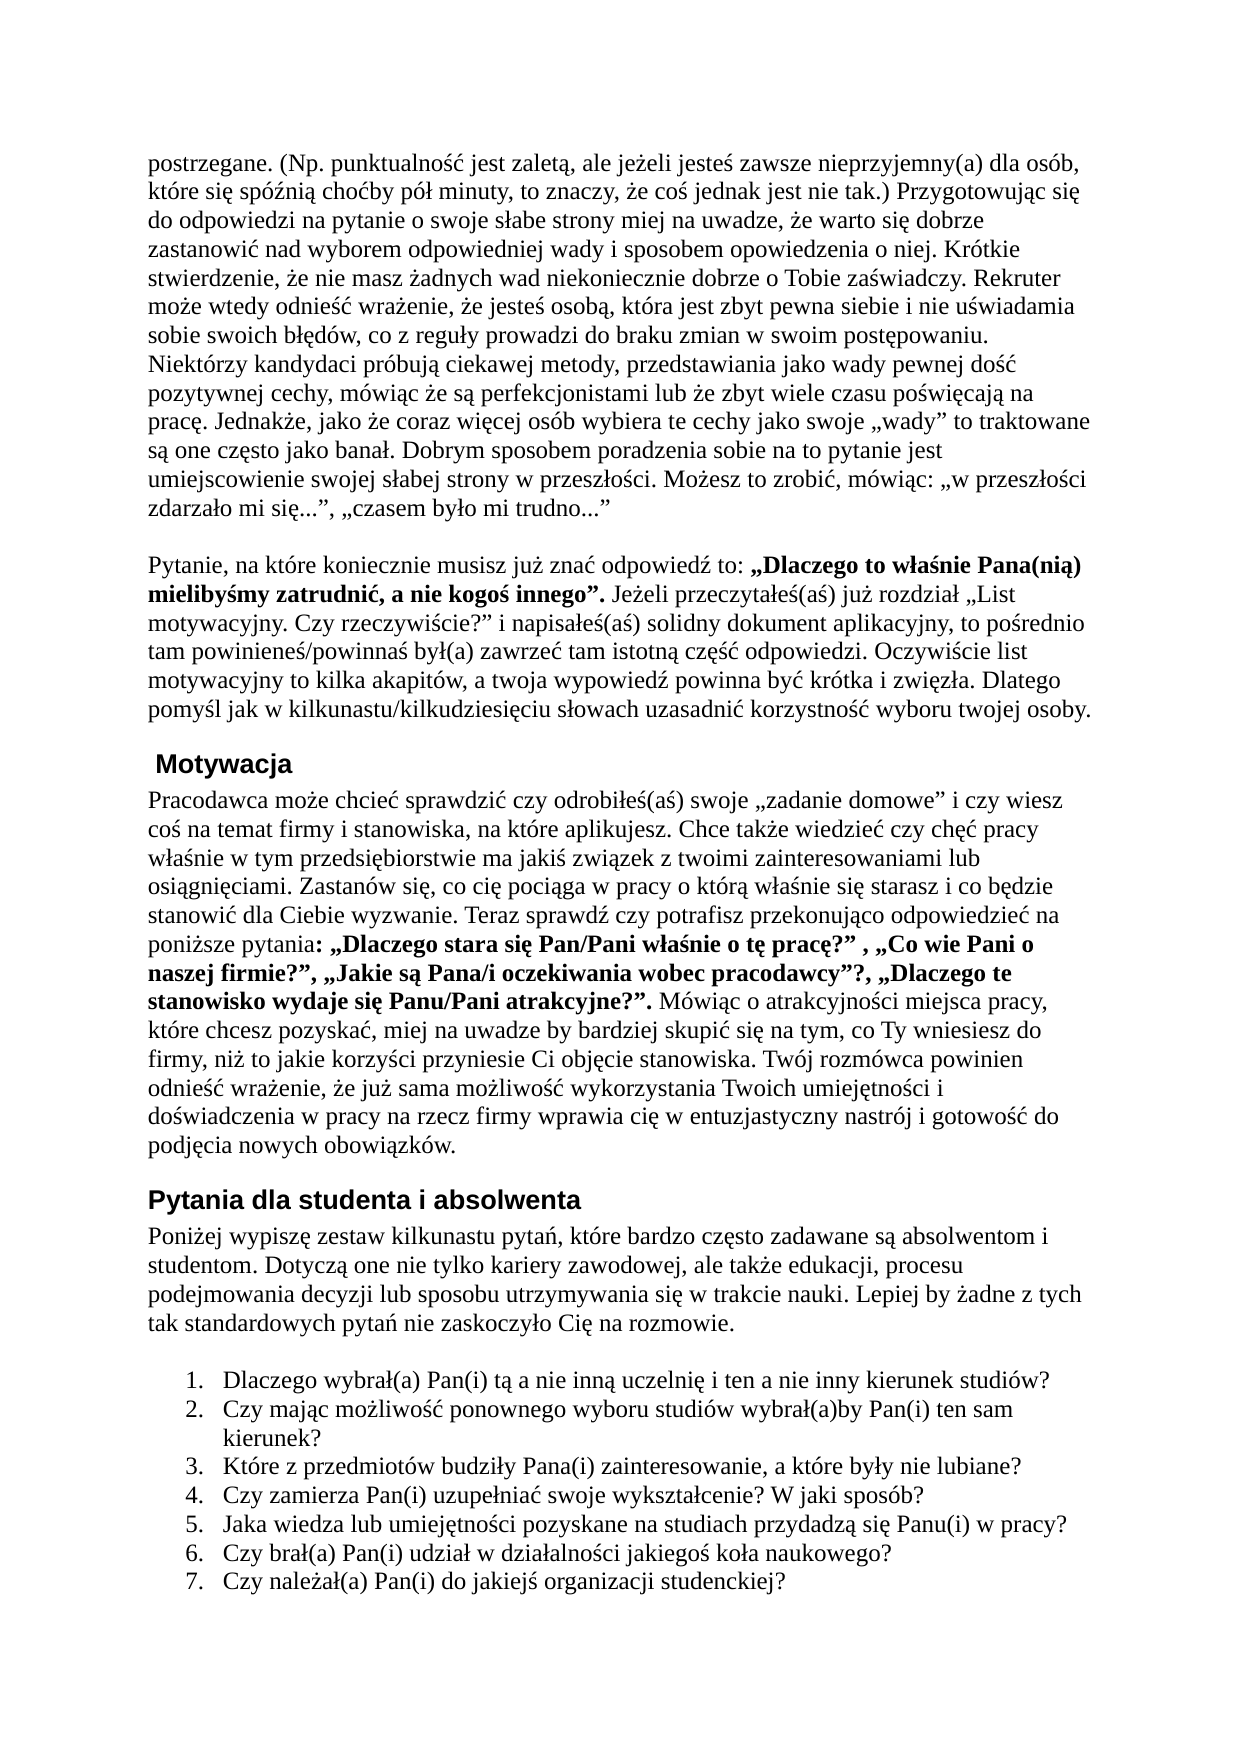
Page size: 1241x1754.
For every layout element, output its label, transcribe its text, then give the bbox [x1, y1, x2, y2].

text postrzegane. (Np. punktualność jest zaletą, ale jeżeli jesteś zawsze nieprzyjemny(a) dla osób, które się spóźnią choćby pół minuty, to znaczy, że coś jednak jest nie tak.) Przygotowując się do odpowiedzi na pytanie o swoje słabe strony miej na uwadze, że warto się dobrze zastanowić nad wyborem odpowiedniej wady i sposobem opowiedzenia o niej. Krótkie stwierdzenie, że nie masz żadnych wad niekoniecznie dobrze o Tobie zaświadczy. Rekruter może wtedy odnieść wrażenie, że jesteś osobą, która jest zbyt pewna siebie i nie uświadamia sobie swoich błędów, co z reguły prowadzi do braku zmian w swoim postępowaniu. Niektórzy kandydaci próbują ciekawej metody, przedstawiania jako wady pewnej dość pozytywnej cechy, mówiąc że są perfekcjonistami lub że zbyt wiele czasu poświęcają na pracę. Jednakże, jako że coraz więcej osób wybiera te cechy jako swoje „wady” to traktowane są one często jako banał. Dobrym sposobem poradzenia sobie na to pytanie jest umiejscowienie swojej słabej strony w przeszłości. Możesz to zrobić, mówiąc: „w przeszłości zdarzało mi się...”, „czasem było mi trudno...” [148, 148, 1093, 521]
subtitle Pytania dla studenta i absolwenta [148, 1184, 1093, 1215]
text Pracodawca może chcieć sprawdzić czy odrobiłeś(aś) swoje „zadanie domowe” i czy wiesz coś na temat firmy i stanowiska, na które aplikujesz. Chce także wiedzieć czy chęć pracy właśnie w tym przedsiębiorstwie ma jakiś związek z twoimi zainteresowaniami lub osiągnięciami. Zastanów się, co cię pociąga w pracy o którą właśnie się starasz i co będzie stanowić dla Ciebie wyzwanie. Teraz sprawdź czy potrafisz przekonująco odpowiedzieć na poniższe pytania: „Dlaczego stara się Pan/Pani właśnie o tę pracę?” , „Co wie Pani o naszej firmie?”, „Jakie są Pana/i oczekiwania wobec pracodawcy”?, „Dlaczego te stanowisko wydaje się Panu/Pani atrakcyjne?”. Mówiąc o atrakcyjności miejsca pracy, które chcesz pozyskać, miej na uwadze by bardziej skupić się na tym, co Ty wniesiesz do firmy, niż to jakie korzyści przyniesie Ci objęcie stanowiska. Twój rozmówca powinien odnieść wrażenie, że już sama możliwość wykorzystania Twoich umiejętności i doświadczenia w pracy na rzecz firmy wprawia cię w entuzjastyczny nastrój i gotowość do podjęcia nowych obowiązków. [148, 785, 1093, 1159]
subtitle Motywacja [148, 748, 1093, 779]
list Czy zamierza Pan(i) uzupełniać swoje wykształcenie? W jaki sposób? [185, 1480, 1093, 1509]
list Które z przedmiotów budziły Pana(i) zainteresowanie, a które były nie lubiane? [185, 1451, 1093, 1480]
list Czy mając możliwość ponownego wyboru studiów wybrał(a)by Pan(i) ten sam kierunek? [185, 1394, 1093, 1451]
list Dlaczego wybrał(a) Pan(i) tą a nie inną uczelnię i ten a nie inny kierunek studiów? [185, 1365, 1093, 1394]
text Poniżej wypiszę zestaw kilkunastu pytań, które bardzo często zadawane są absolwentom i studentom. Dotyczą one nie tylko kariery zawodowej, ale także edukacji, procesu podejmowania decyzji lub sposobu utrzymywania się w trakcie nauki. Lepiej by żadne z tych tak standardowych pytań nie zaskoczyło Cię na rozmowie. [148, 1221, 1093, 1336]
list Czy należał(a) Pan(i) do jakiejś organizacji studenckiej? [185, 1566, 1093, 1595]
text Pytanie, na które koniecznie musisz już znać odpowiedź to: „Dlaczego to właśnie Pana(nią) mielibyśmy zatrudnić, a nie kogoś innego”. Jeżeli przeczytałeś(aś) już rozdział „List motywacyjny. Czy rzeczywiście?” i napisałeś(aś) solidny dokument aplikacyjny, to pośrednio tam powinieneś/powinnaś był(a) zawrzeć tam istotną część odpowiedzi. Oczywiście list motywacyjny to kilka akapitów, a twoja wypowiedź powinna być krótka i zwięzła. Dlatego pomyśl jak w kilkunastu/kilkudziesięciu słowach uzasadnić korzystność wyboru twojej osoby. [148, 550, 1093, 723]
list Jaka wiedza lub umiejętności pozyskane na studiach przydadzą się Panu(i) w pracy? [185, 1509, 1093, 1538]
list Czy brał(a) Pan(i) udział w działalności jakiegoś koła naukowego? [185, 1538, 1093, 1566]
